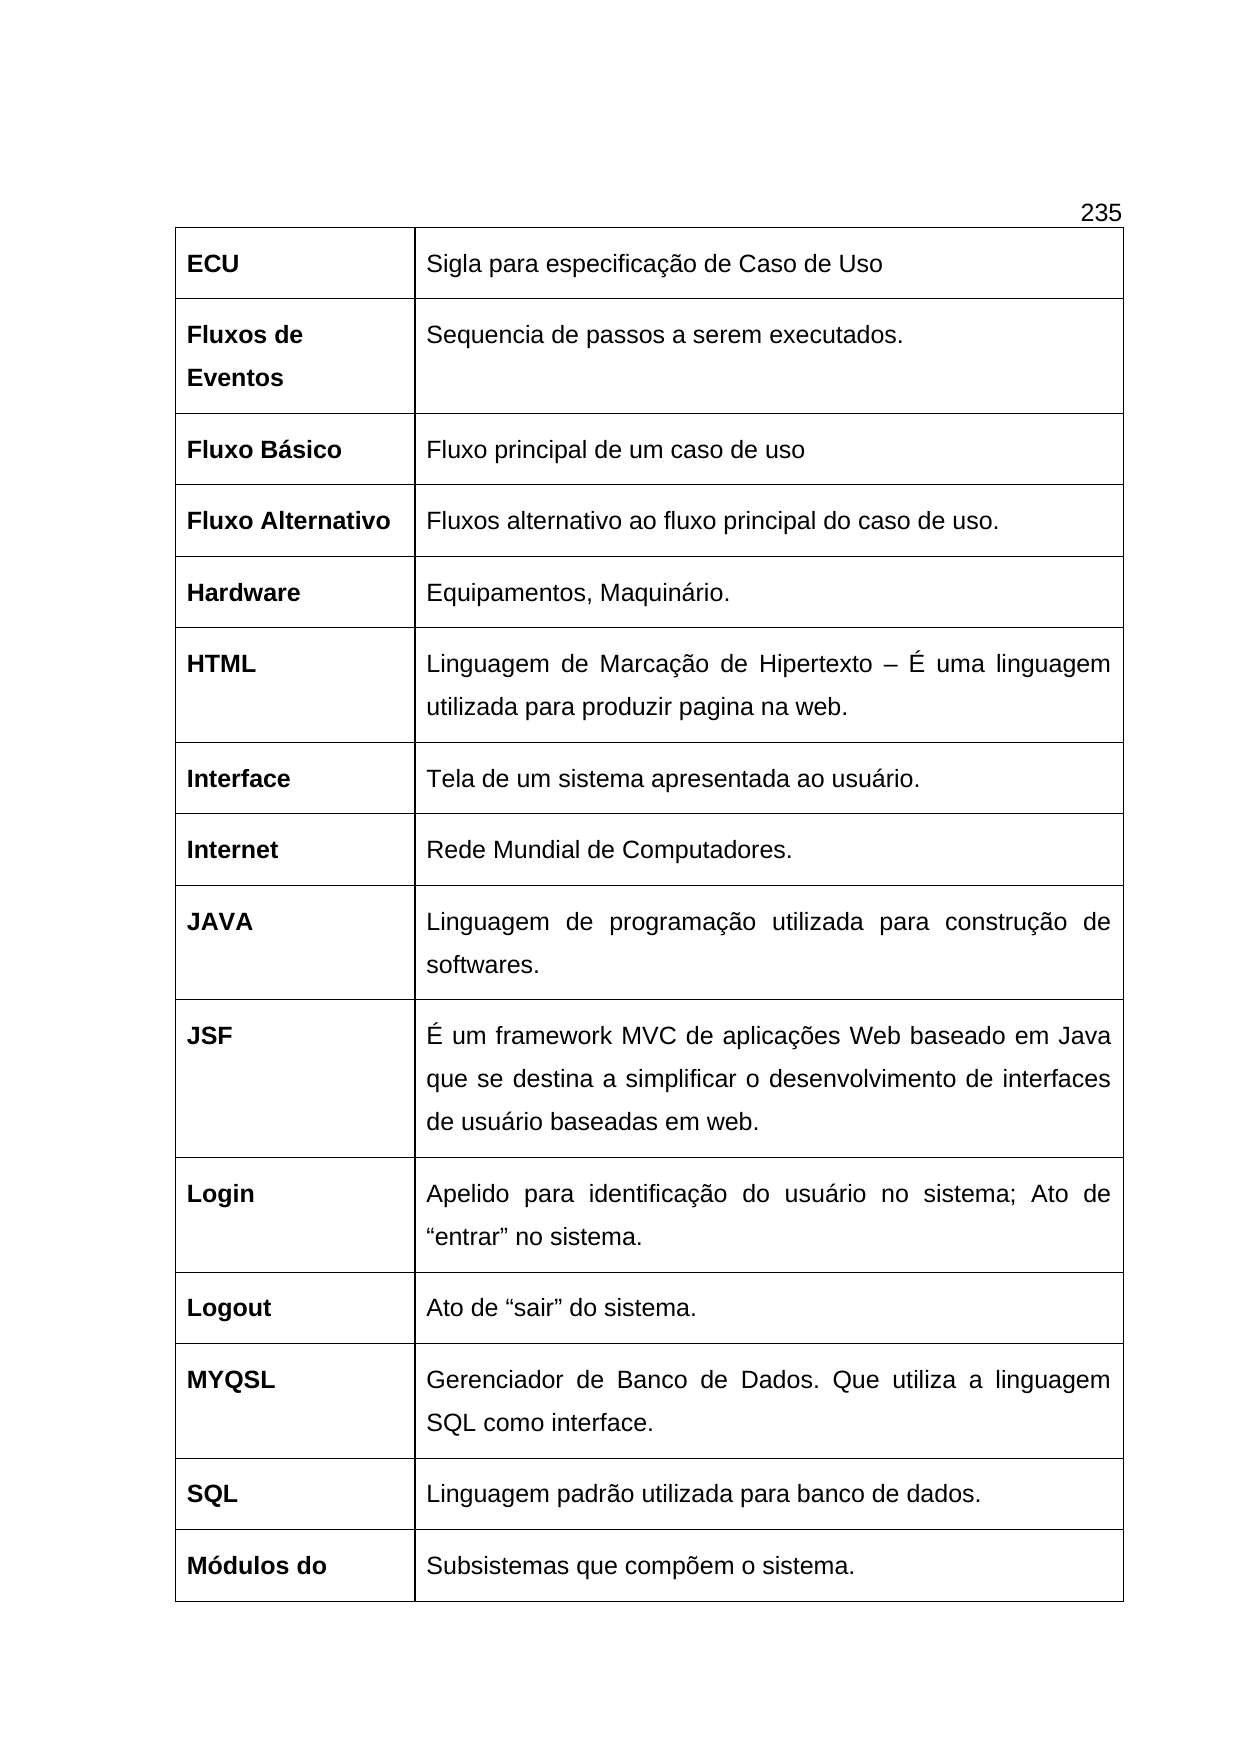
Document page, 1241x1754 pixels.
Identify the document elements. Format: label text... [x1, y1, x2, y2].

table_cell Fluxo principal de um caso de uso [416, 414, 1123, 484]
table_cell Apelido para identificação do usuário no sistema; Ato de “entrar” no sistema. [416, 1158, 1123, 1272]
table_cell Linguagem padrão utilizada para banco de dados. [416, 1459, 1123, 1529]
table_cell Gerenciador de Banco de Dados. Que utiliza a linguagem SQL como interface. [416, 1344, 1123, 1458]
table_cell Fluxo Básico [176, 414, 414, 484]
table_cell Rede Mundial de Computadores. [416, 814, 1123, 885]
table_cell Internet [176, 814, 414, 885]
table_cell Login [176, 1158, 414, 1272]
table_cell Fluxos de Eventos [176, 299, 414, 413]
table_cell Logout [176, 1273, 414, 1343]
table_cell SQL [176, 1459, 414, 1529]
table_cell Interface [176, 743, 414, 813]
table_cell Módulos do [176, 1530, 414, 1601]
table_cell Ato de “sair” do sistema. [416, 1273, 1123, 1343]
table_cell ECU [176, 228, 414, 298]
table_cell HTML [176, 628, 414, 742]
table_cell Linguagem de Marcação de Hipertexto – É uma linguagem utilizada para produzir pagina na web. [416, 628, 1123, 742]
table_cell Subsistemas que compõem o sistema. [416, 1530, 1123, 1601]
table_cell É um framework MVC de aplicações Web baseado em Java que se destina a simplificar o desenvolvimento de interfaces de usuário baseadas em web. [416, 1000, 1123, 1157]
table_cell Sequencia de passos a serem executados. [416, 299, 1123, 413]
table_cell Fluxos alternativo ao fluxo principal do caso de uso. [416, 485, 1123, 556]
table_cell Fluxo Alternativo [176, 485, 414, 556]
table_cell Hardware [176, 557, 414, 627]
table_cell JAVA [176, 886, 414, 999]
table_cell Tela de um sistema apresentada ao usuário. [416, 743, 1123, 813]
table_cell Linguagem de programação utilizada para construção de softwares. [416, 886, 1123, 999]
table_cell JSF [176, 1000, 414, 1157]
table_cell Equipamentos, Maquinário. [416, 557, 1123, 627]
table_cell MYQSL [176, 1344, 414, 1458]
table_cell Sigla para especificação de Caso de Uso [416, 228, 1123, 298]
